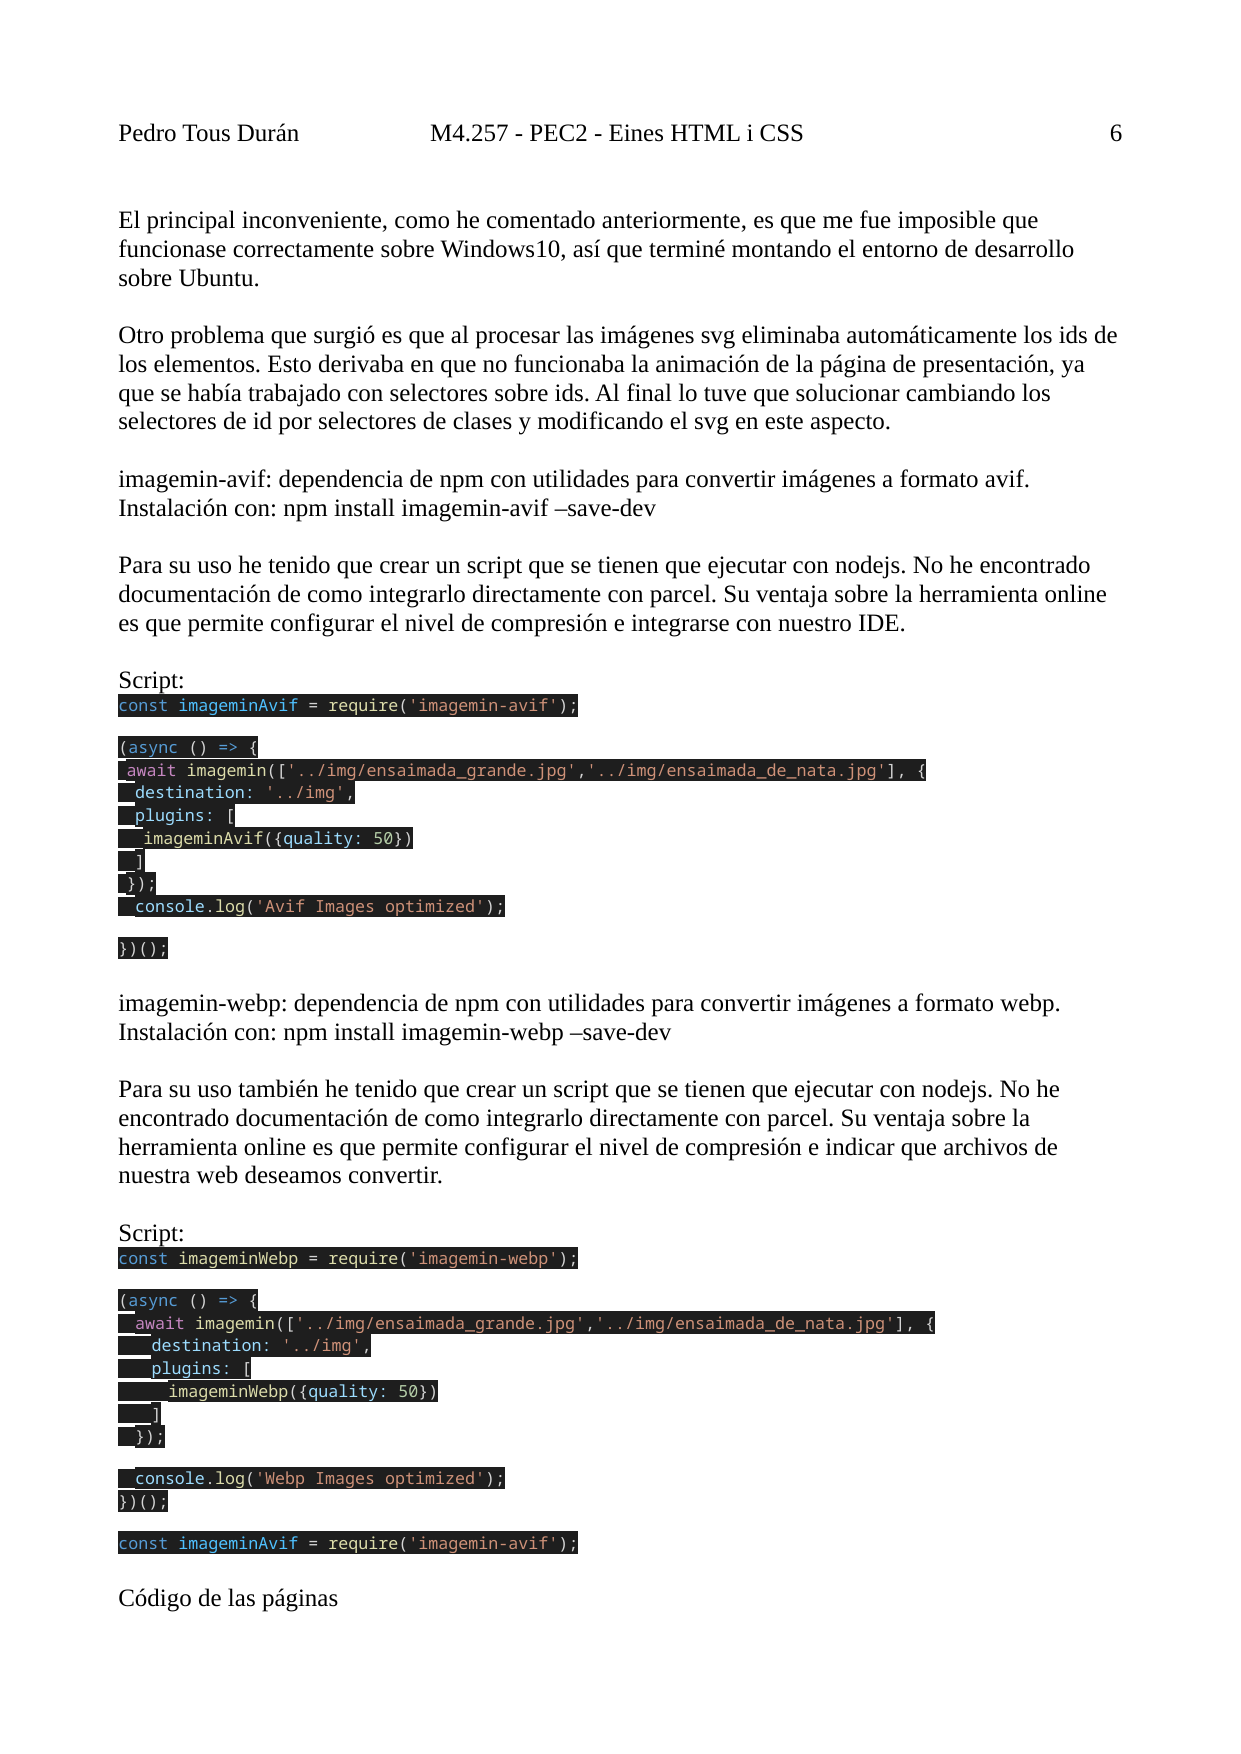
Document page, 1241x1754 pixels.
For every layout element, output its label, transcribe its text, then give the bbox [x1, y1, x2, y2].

text Para su uso también he tenido que crear un script que se tienen que ejecutar con nodejs. No he encontrado documentación de como integrarlo directamente con parcel. Su ventaja sobre la herramienta online es que permite configurar el nivel de compresión e indicar que archivos de nuestra web deseamos convertir. [118, 1074, 1122, 1189]
text imagemin-webp: dependencia de npm con utilidades para convertir imágenes a formato webp. Instalación con: npm install imagemin-webp –save-dev [118, 988, 1122, 1046]
text await imagemin(['../img/ensaimada_grande.jpg','../img/ensaimada_de_nata.jpg'], { [118, 1311, 1122, 1334]
text Script: [118, 665, 1122, 694]
text }); [118, 1425, 1122, 1448]
text Código de las páginas [118, 1583, 1122, 1612]
text }); [118, 872, 1122, 895]
text (async () => { [118, 1289, 1122, 1311]
text imageminWebp({quality: 50}) [118, 1379, 1122, 1402]
text (async () => { [118, 736, 1122, 758]
text })(); [118, 1489, 1122, 1512]
text imageminAvif({quality: 50}) [118, 827, 1122, 849]
text const imageminAvif = require('imagemin-avif'); [118, 1531, 1122, 1554]
text plugins: [ [118, 1357, 1122, 1379]
text destination: '../img', [118, 1334, 1122, 1357]
text Para su uso he tenido que crear un script que se tienen que ejecutar con nodejs. No he encontrado documentación de como integrarlo directamente con parcel. Su ventaja sobre la herramienta online es que permite configurar el nivel de compresión e integrarse con nuestro IDE. [118, 550, 1122, 636]
text ] [118, 1402, 1122, 1425]
text await imagemin(['../img/ensaimada_grande.jpg','../img/ensaimada_de_nata.jpg'], { [118, 758, 1122, 781]
text const imageminWebp = require('imagemin-webp'); [118, 1247, 1122, 1269]
text Otro problema que surgió es que al procesar las imágenes svg eliminaba automáticamente los ids de los elementos. Esto derivaba en que no funcionaba la animación de la página de presentación, ya que se había trabajado con selectores sobre ids. Al final lo tuve que solucionar cambiando los selectores de id por selectores de clases y modificando el svg en este aspecto. [118, 320, 1122, 435]
text El principal inconveniente, como he comentado anteriormente, es que me fue imposible que funcionase correctamente sobre Windows10, así que terminé montando el entorno de desarrollo sobre Ubuntu. [118, 205, 1122, 291]
text console.log('Webp Images optimized'); [118, 1467, 1122, 1489]
text const imageminAvif = require('imagemin-avif'); [118, 694, 1122, 717]
text console.log('Avif Images optimized'); [118, 895, 1122, 917]
text })(); [118, 937, 1122, 959]
text imagemin-avif: dependencia de npm con utilidades para convertir imágenes a formato avif. Instalación con: npm install imagemin-avif –save-dev [118, 464, 1122, 521]
text Script: [118, 1218, 1122, 1247]
text destination: '../img', [118, 781, 1122, 804]
text plugins: [ [118, 804, 1122, 827]
text ] [118, 849, 1122, 872]
